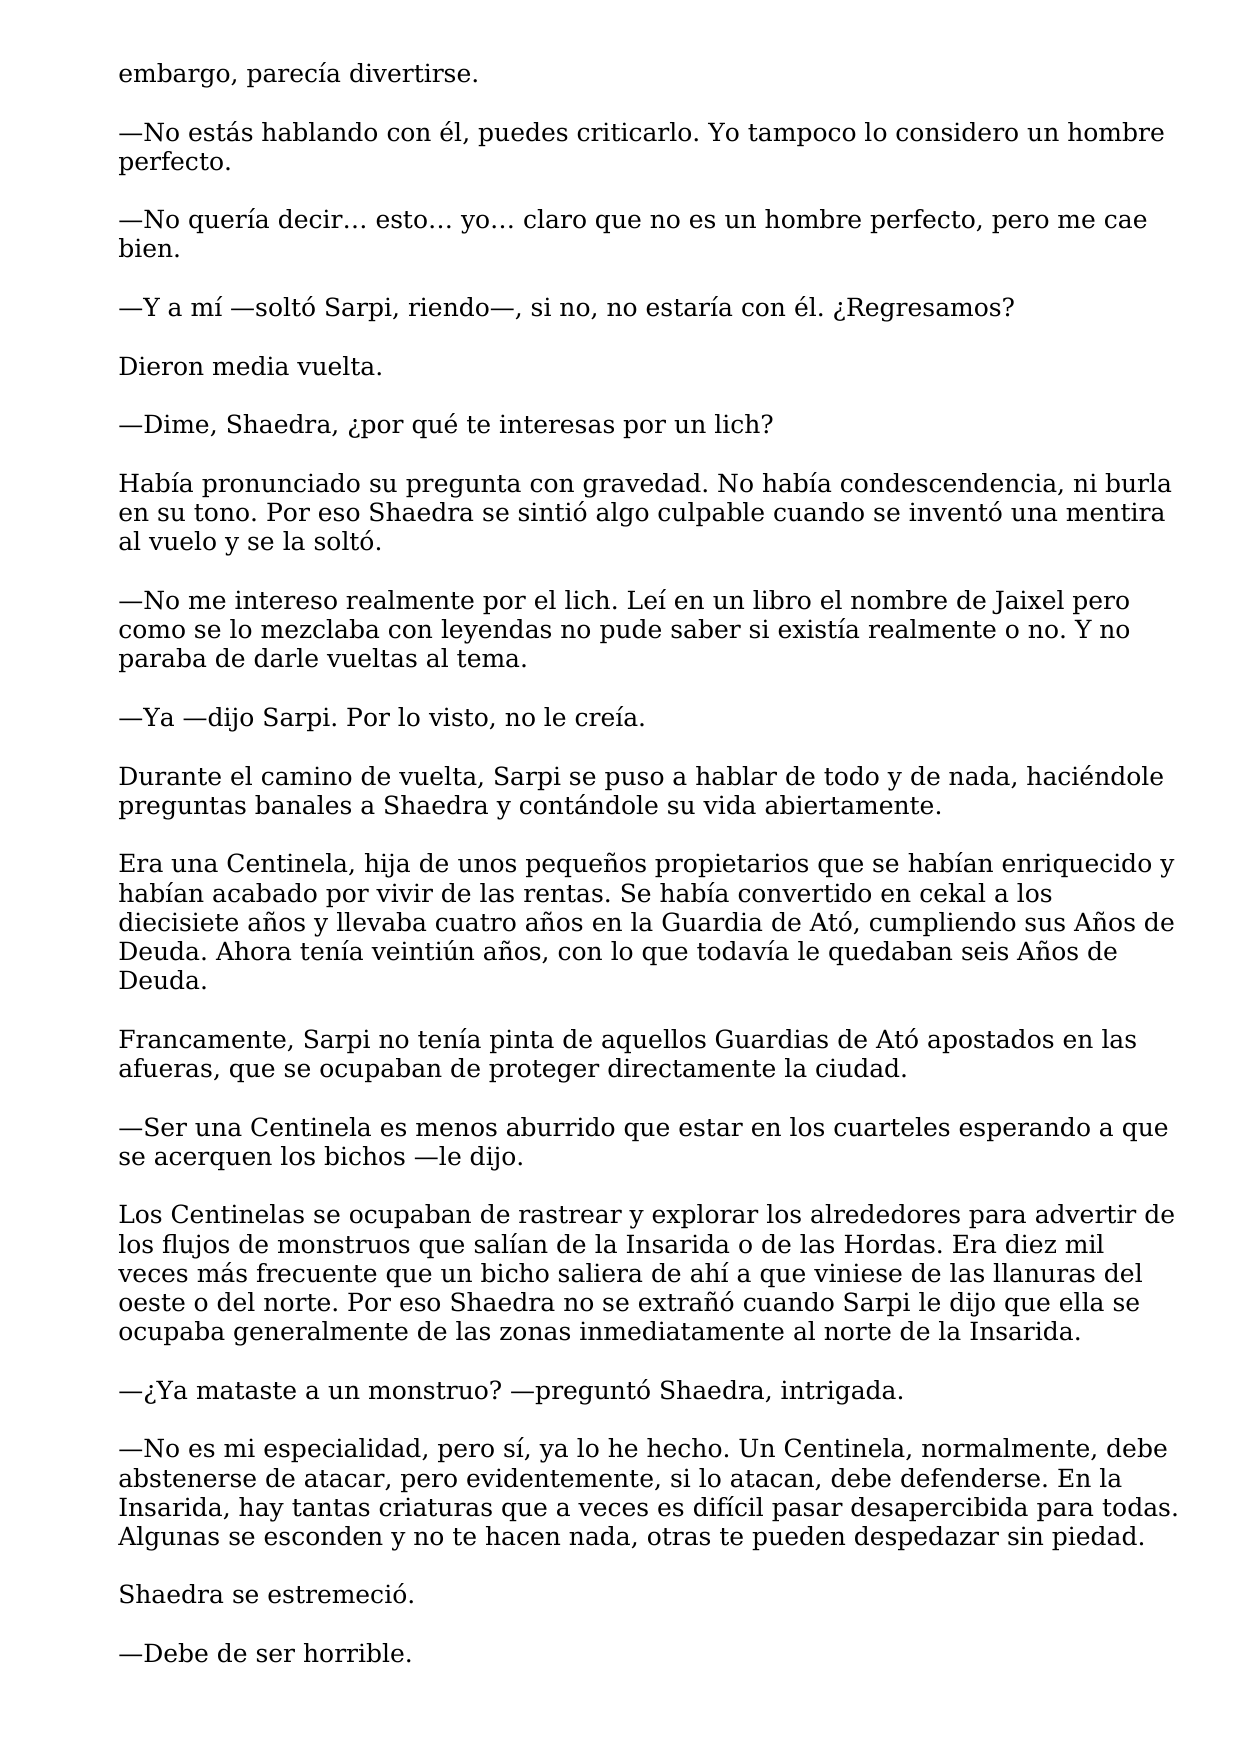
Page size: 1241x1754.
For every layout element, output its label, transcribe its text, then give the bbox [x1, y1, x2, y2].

text —Dime, Shaedra, ¿por qué te interesas por un lich? [118, 411, 1181, 440]
text —Ya —dijo Sarpi. Por lo visto, no le creía. [118, 703, 1181, 732]
text Francamente, Sarpi no tenía pinta de aquellos Guardias de Ató apostados en las afueras, que se ocupaban de proteger directamente la ciudad. [118, 1025, 1181, 1083]
text Shaedra se estremeció. [118, 1581, 1181, 1610]
text —Debe de ser horrible. [118, 1639, 1181, 1668]
text —No estás hablando con él, puedes criticarlo. Yo tampoco lo considero un hombre perfecto. [118, 118, 1181, 176]
text Era una Centinela, hija de unos pequeños propietarios que se habían enriquecido y habían acabado por vivir de las rentas. Se había convertido en cekal a los diecisiete años y llevaba cuatro años en la Guardia de Ató, cumpliendo sus Años de Deuda. Ahora tenía veintiún años, con lo que todavía le quedaban seis Años de Deuda. [118, 850, 1181, 996]
text —No me intereso realmente por el lich. Leí en un libro el nombre de Jaixel pero como se lo mezclaba con leyendas no pude saber si existía realmente o no. Y no paraba de darle vueltas al tema. [118, 586, 1181, 674]
text —Y a mí —soltó Sarpi, riendo—, si no, no estaría con él. ¿Regresamos? [118, 293, 1181, 322]
text Los Centinelas se ocupaban de rastrear y explorar los alrededores para advertir de los flujos de monstruos que salían de la Insarida o de las Hordas. Era diez mil veces más frecuente que un bicho saliera de ahí a que viniese de las llanuras del oeste o del norte. Por eso Shaedra no se extrañó cuando Sarpi le dijo que ella se ocupaba generalmente de las zonas inmediatamente al norte de la Insarida. [118, 1201, 1181, 1346]
text Había pronunciado su pregunta con gravedad. No había condescendencia, ni burla en su tono. Por eso Shaedra se sintió algo culpable cuando se inventó una mentira al vuelo y se la soltó. [118, 469, 1181, 557]
text —No es mi especialidad, pero sí, ya lo he hecho. Un Centinela, normalmente, debe abstenerse de atacar, pero evidentemente, si lo atacan, debe defenderse. En la Insarida, hay tantas criaturas que a veces es difícil pasar desapercibida para todas. Algunas se esconden y no te hacen nada, otras te pueden despedazar sin piedad. [118, 1434, 1181, 1551]
text Dieron media vuelta. [118, 352, 1181, 381]
text Durante el camino de vuelta, Sarpi se puso a hablar de todo y de nada, haciéndole preguntas banales a Shaedra y contándole su vida abiertamente. [118, 762, 1181, 820]
text —No quería decir… esto… yo… claro que no es un hombre perfecto, pero me cae bien. [118, 206, 1181, 264]
text —¿Ya mataste a un monstruo? —preguntó Shaedra, intrigada. [118, 1376, 1181, 1405]
text embargo, parecía divertirse. [118, 59, 1181, 88]
text —Ser una Centinela es menos aburrido que estar en los cuarteles esperando a que se acerquen los bichos —le dijo. [118, 1113, 1181, 1171]
